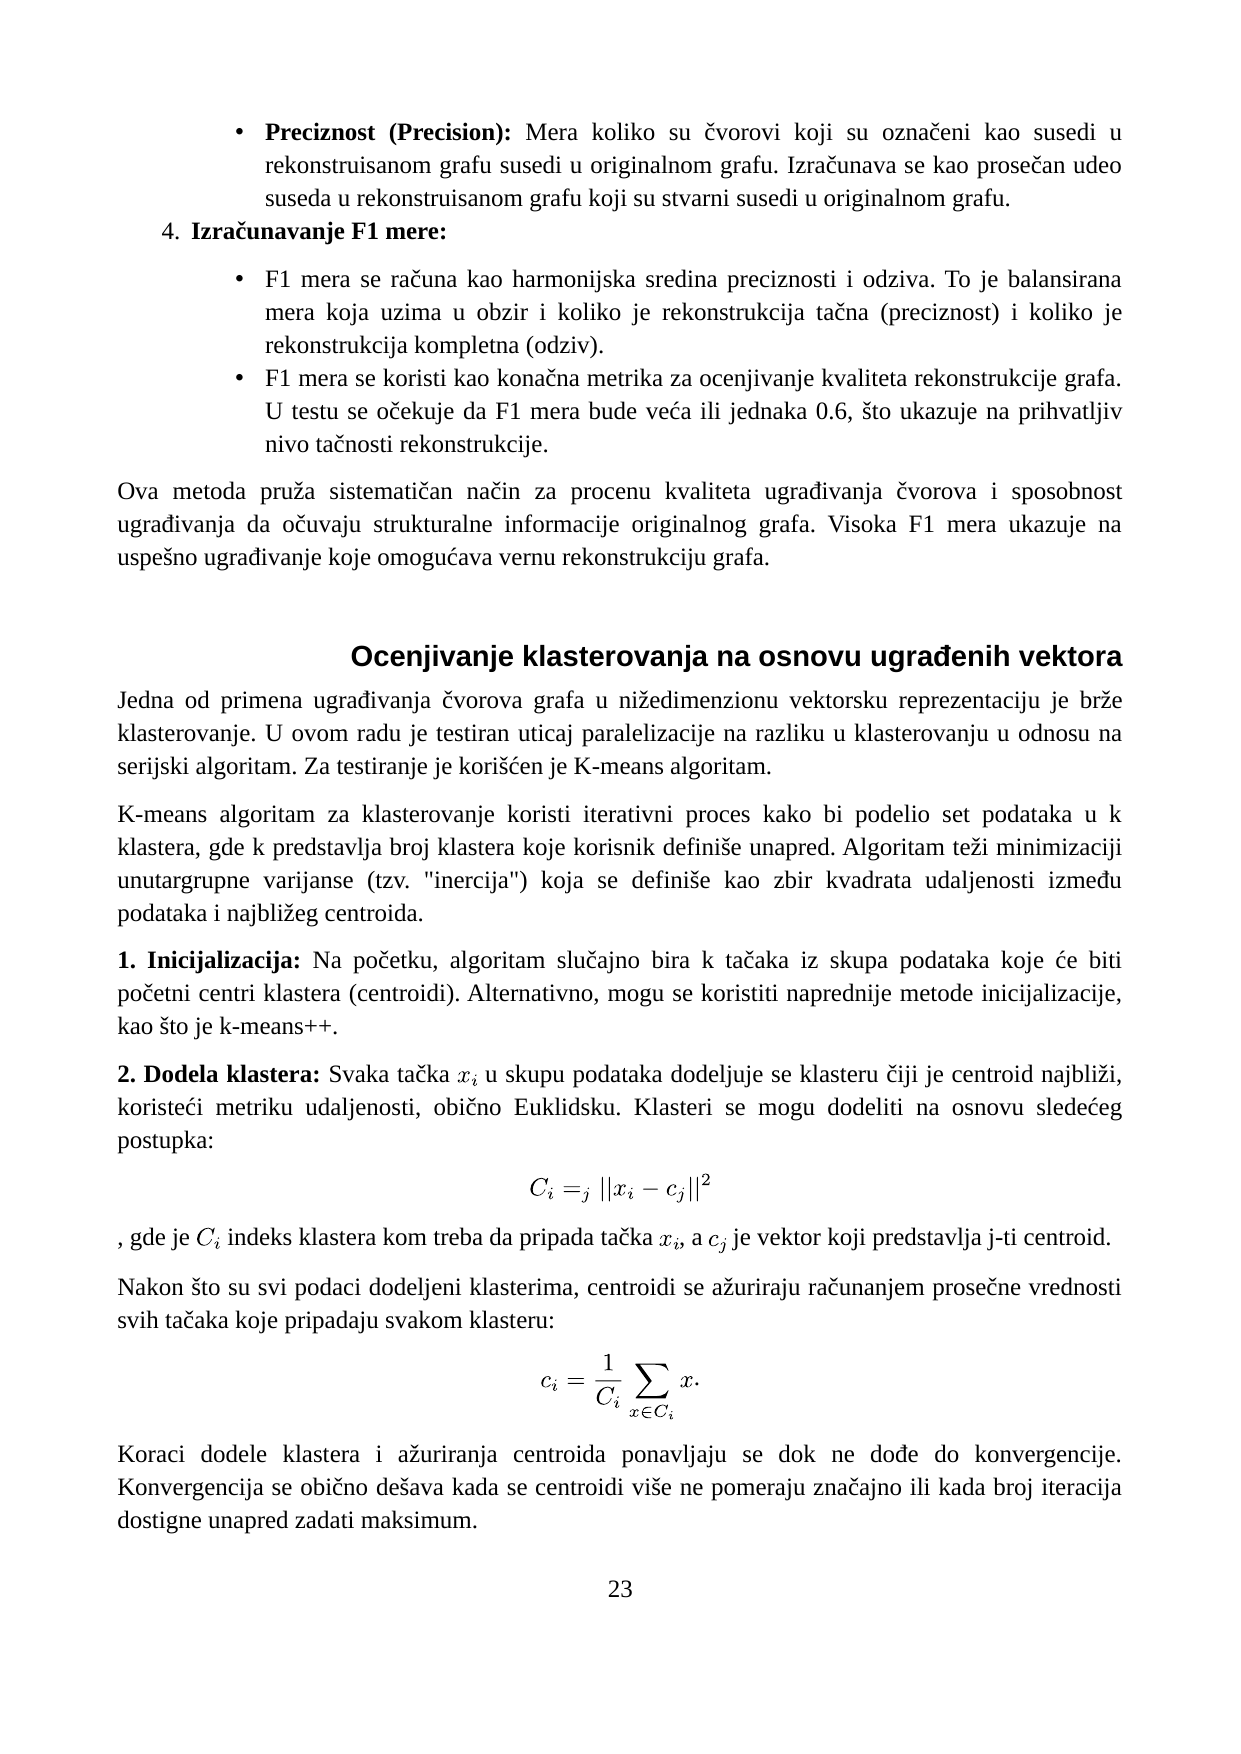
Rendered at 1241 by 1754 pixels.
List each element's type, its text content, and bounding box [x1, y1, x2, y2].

list Preciznost (Precision): Mera koliko su čvorovi koji su označeni kao susedi u rekonstruisanom grafu susedi u originalnom grafu. Izračunava se kao prosečan udeo suseda u rekonstruisanom grafu koji su stvarni susedi u originalnom grafu. [235, 117, 1123, 212]
text Jedna od primena ugrađivanja čvorova grafa u nižedimenzionu vektorsku reprezentaciju je brže klasterovanje. U ovom radu je testiran uticaj paralelizacije na razliku u klasterovanju u odnosu na serijski algoritam. Za testiranje je korišćen je K-means algoritam. [117, 685, 1123, 780]
list F1 mera se računa kao harmonijska sredina preciznosti i odziva. To je balansirana mera koja uzima u obzir i koliko je rekonstrukcija tačna (preciznost) i koliko je rekonstrukcija kompletna (odziv). [235, 264, 1123, 358]
text Koraci dodele klastera i ažuriranja centroida ponavljaju se dok ne dođe do konvergencije. Konvergencija se obično dešava kada se centroidi više ne pomeraju značajno ili kada broj iteracija dostigne unapred zadati maksimum. [117, 1439, 1123, 1534]
text Ova metoda pruža sistematičan način za procenu kvaliteta ugrađivanja čvorova i sposobnost ugrađivanja da očuvaju strukturalne informacije originalnog grafa. Visoka F1 mera ukazuje na uspešno ugrađivanje koje omogućava vernu rekonstrukciju grafa. [117, 476, 1123, 571]
text , gde je indeks klastera kom treba da pripada tačka , a je vektor koji predstavlja j-ti centroid. [117, 1222, 1123, 1253]
list Izračunavanje F1 mere: [161, 216, 1123, 245]
text 1. Inicijalizacija: Na početku, algoritam slučajno bira k tačaka iz skupa podataka koje će biti početni centri klastera (centroidi). Alternativno, mogu se koristiti naprednije metode inicijalizacije, kao što je k-means++. [117, 945, 1123, 1040]
text . [117, 1353, 1123, 1421]
subtitle Ocenjivanje klasterovanja na osnovu ugrađenih vektora [117, 639, 1123, 673]
text K-means algoritam za klasterovanje koristi iterativni proces kako bi podelio set podataka u k klastera, gde k predstavlja broj klastera koje korisnik definiše unapred. Algoritam teži minimizaciji unutargrupne varijanse (tzv. "inercija") koja se definiše kao zbir kvadrata udaljenosti između podataka i najbližeg centroida. [117, 799, 1123, 926]
text Nakon što su svi podaci dodeljeni klasterima, centroidi se ažuriraju računanjem prosečne vrednosti svih tačaka koje pripadaju svakom klasteru: [117, 1272, 1123, 1334]
text 2. Dodela klastera: Svaka tačka u skupu podataka dodeljuje se klasteru čiji je centroid najbliži, koristeći metriku udaljenosti, obično Euklidsku. Klasteri se mogu dodeliti na osnovu sledećeg postupka: [117, 1059, 1123, 1154]
list F1 mera se koristi kao konačna metrika za ocenjivanje kvaliteta rekonstrukcije grafa. U testu se očekuje da F1 mera bude veća ili jednaka 0.6, što ukazuje na prihvatljiv nivo tačnosti rekonstrukcije. [235, 363, 1123, 457]
